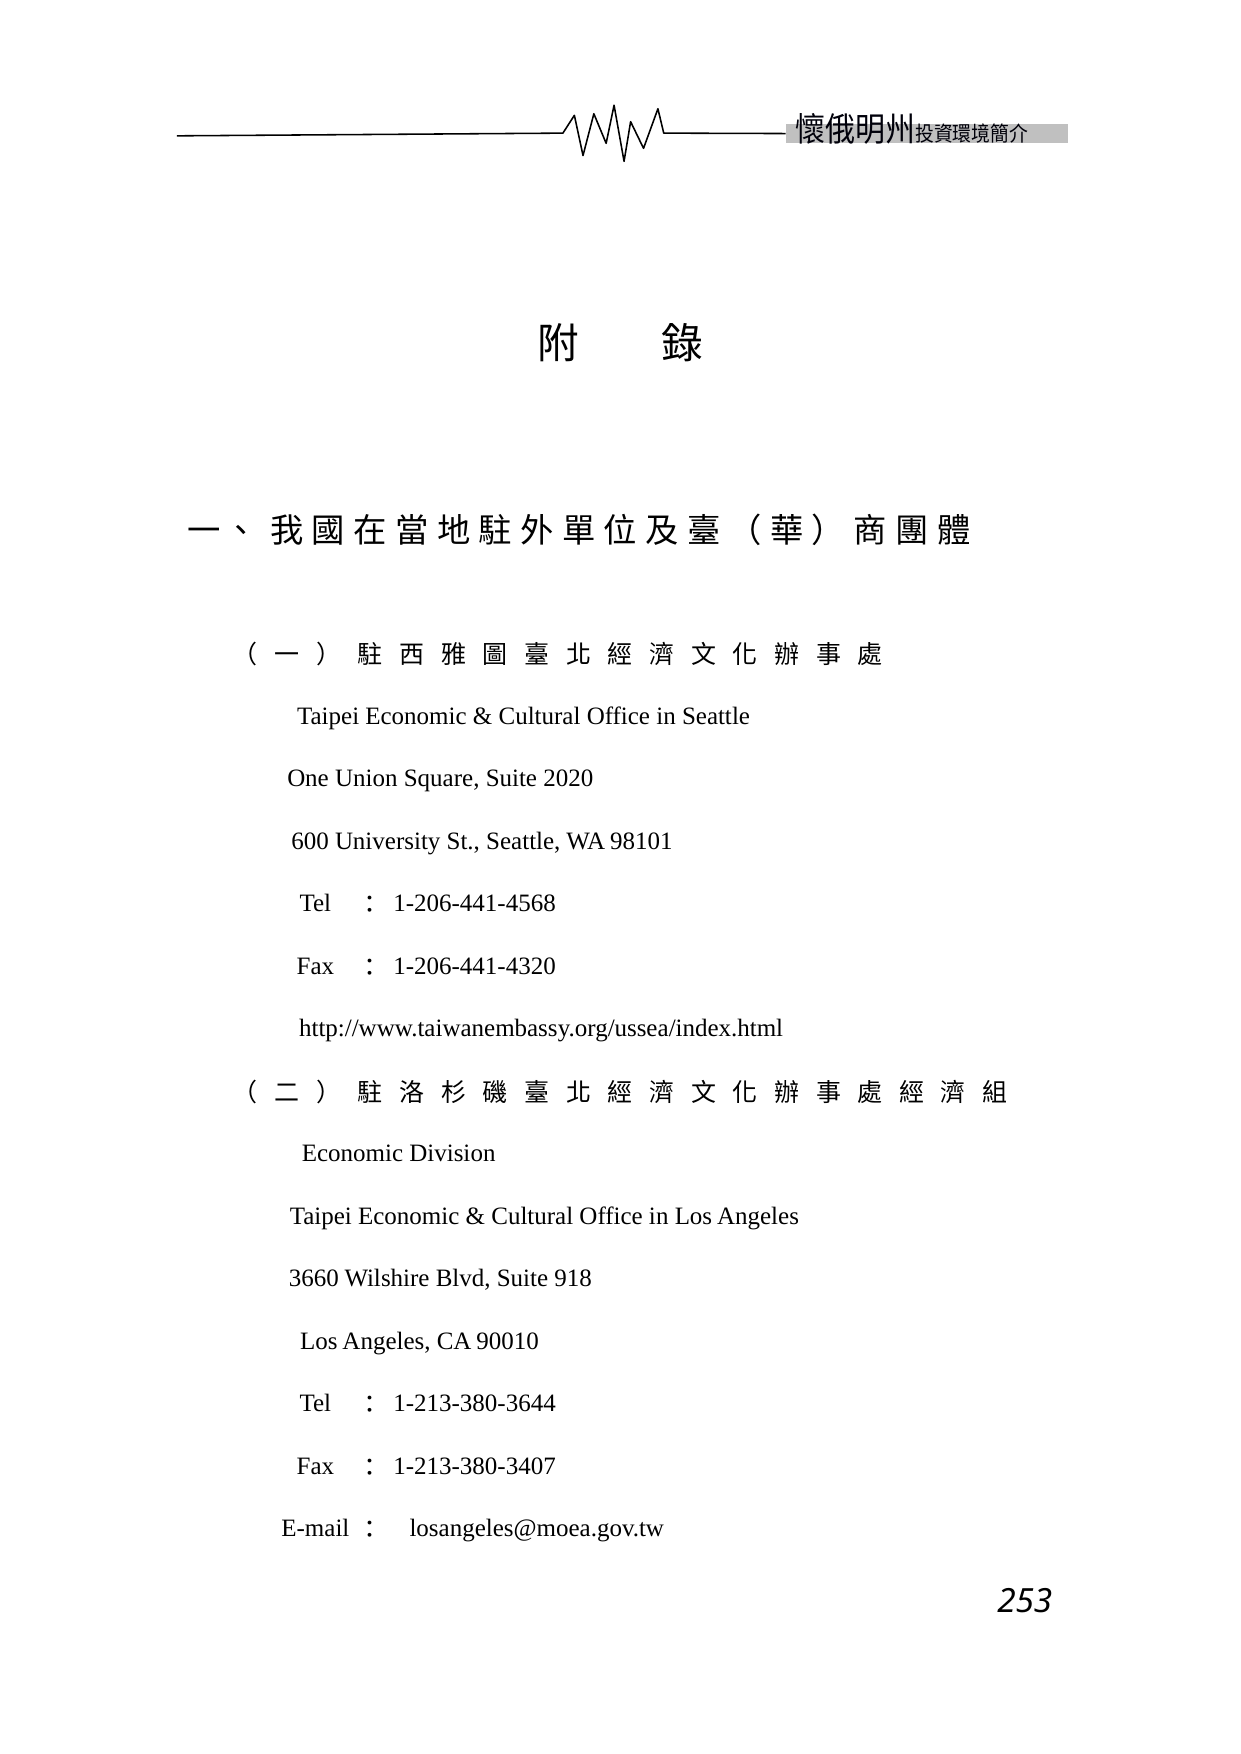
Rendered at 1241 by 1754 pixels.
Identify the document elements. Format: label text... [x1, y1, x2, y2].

text Taipei Economic & Cultural Office in Los Angeles [207, 1174, 1058, 1236]
text （一）駐西雅圖臺北經濟文化辦事處 [207, 611, 1058, 674]
text Fax：1-213-380-3407 [207, 1424, 1058, 1486]
text Tel：1-213-380-3644 [207, 1361, 1058, 1424]
text Los Angeles, CA 90010 [207, 1299, 1058, 1361]
text 3660 Wilshire Blvd, Suite 918 [207, 1236, 1058, 1299]
text 600 University St., Seattle, WA 98101 [207, 799, 1058, 861]
text Tel：1-206-441-4568 [207, 861, 1058, 924]
text Taipei Economic & Cultural Office in Seattle [207, 674, 1058, 736]
text 附 錄 [183, 299, 1058, 361]
text E-mail：losangeles@moea.gov.tw [207, 1486, 1058, 1549]
text One Union Square, Suite 2020 [207, 736, 1058, 799]
text （二）駐洛杉磯臺北經濟文化辦事處經濟組 [207, 1049, 1058, 1111]
text Fax：1-206-441-4320 [207, 924, 1058, 986]
text 一、我國在當地駐外單位及臺（華）商團體 [183, 486, 1058, 549]
text Economic Division [207, 1111, 1058, 1174]
text http://www.taiwanembassy.org/ussea/index.html [207, 986, 1058, 1049]
